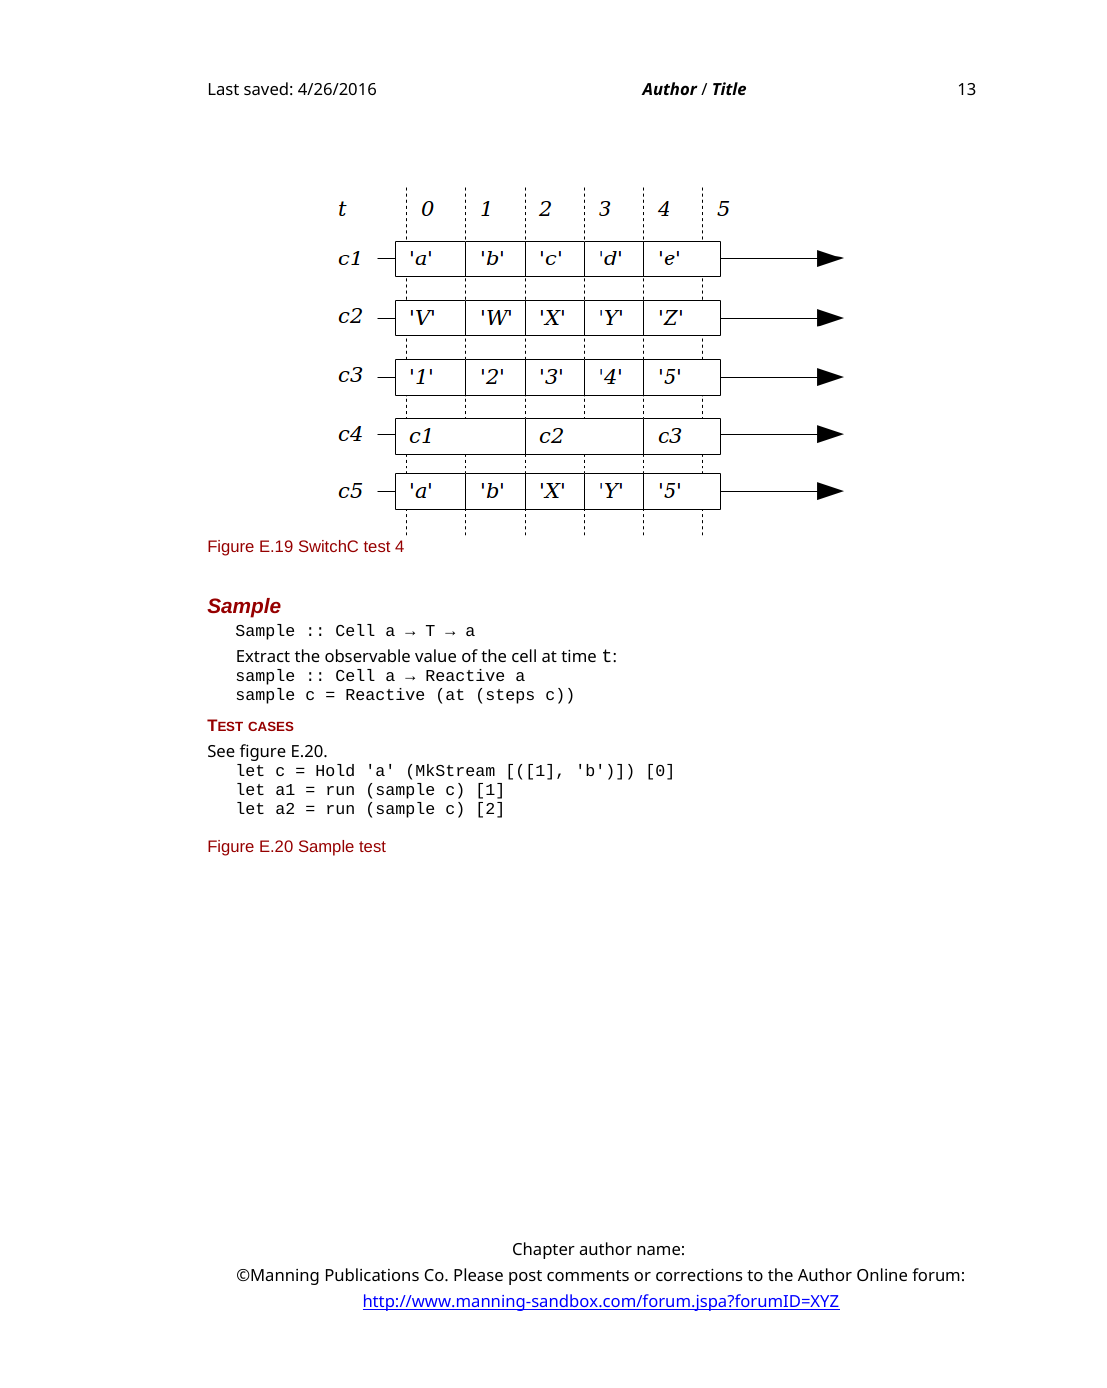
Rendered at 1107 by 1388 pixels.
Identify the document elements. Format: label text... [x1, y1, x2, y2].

text Extract the observable value of the cell at time t: [207, 641, 994, 667]
text Figure E.20 Sample test [207, 836, 994, 857]
text let a1 = run (sample c) [1] [235, 782, 994, 800]
text let c = Hold 'a' (MkStream [([1], 'b')]) [0] [235, 763, 994, 782]
text sample :: Cell a → Reactive a [235, 667, 994, 686]
picture [329, 187, 873, 536]
text Figure E.19 SwitchC test 4 [207, 536, 994, 557]
text sample c = Reactive (at (steps c)) [235, 686, 994, 705]
text Sample :: Cell a → T → a [235, 622, 994, 641]
text Test cases [207, 715, 994, 734]
text See figure E.20. [207, 737, 994, 763]
text let a2 = run (sample c) [2] [235, 800, 994, 819]
text Sample [207, 594, 994, 618]
